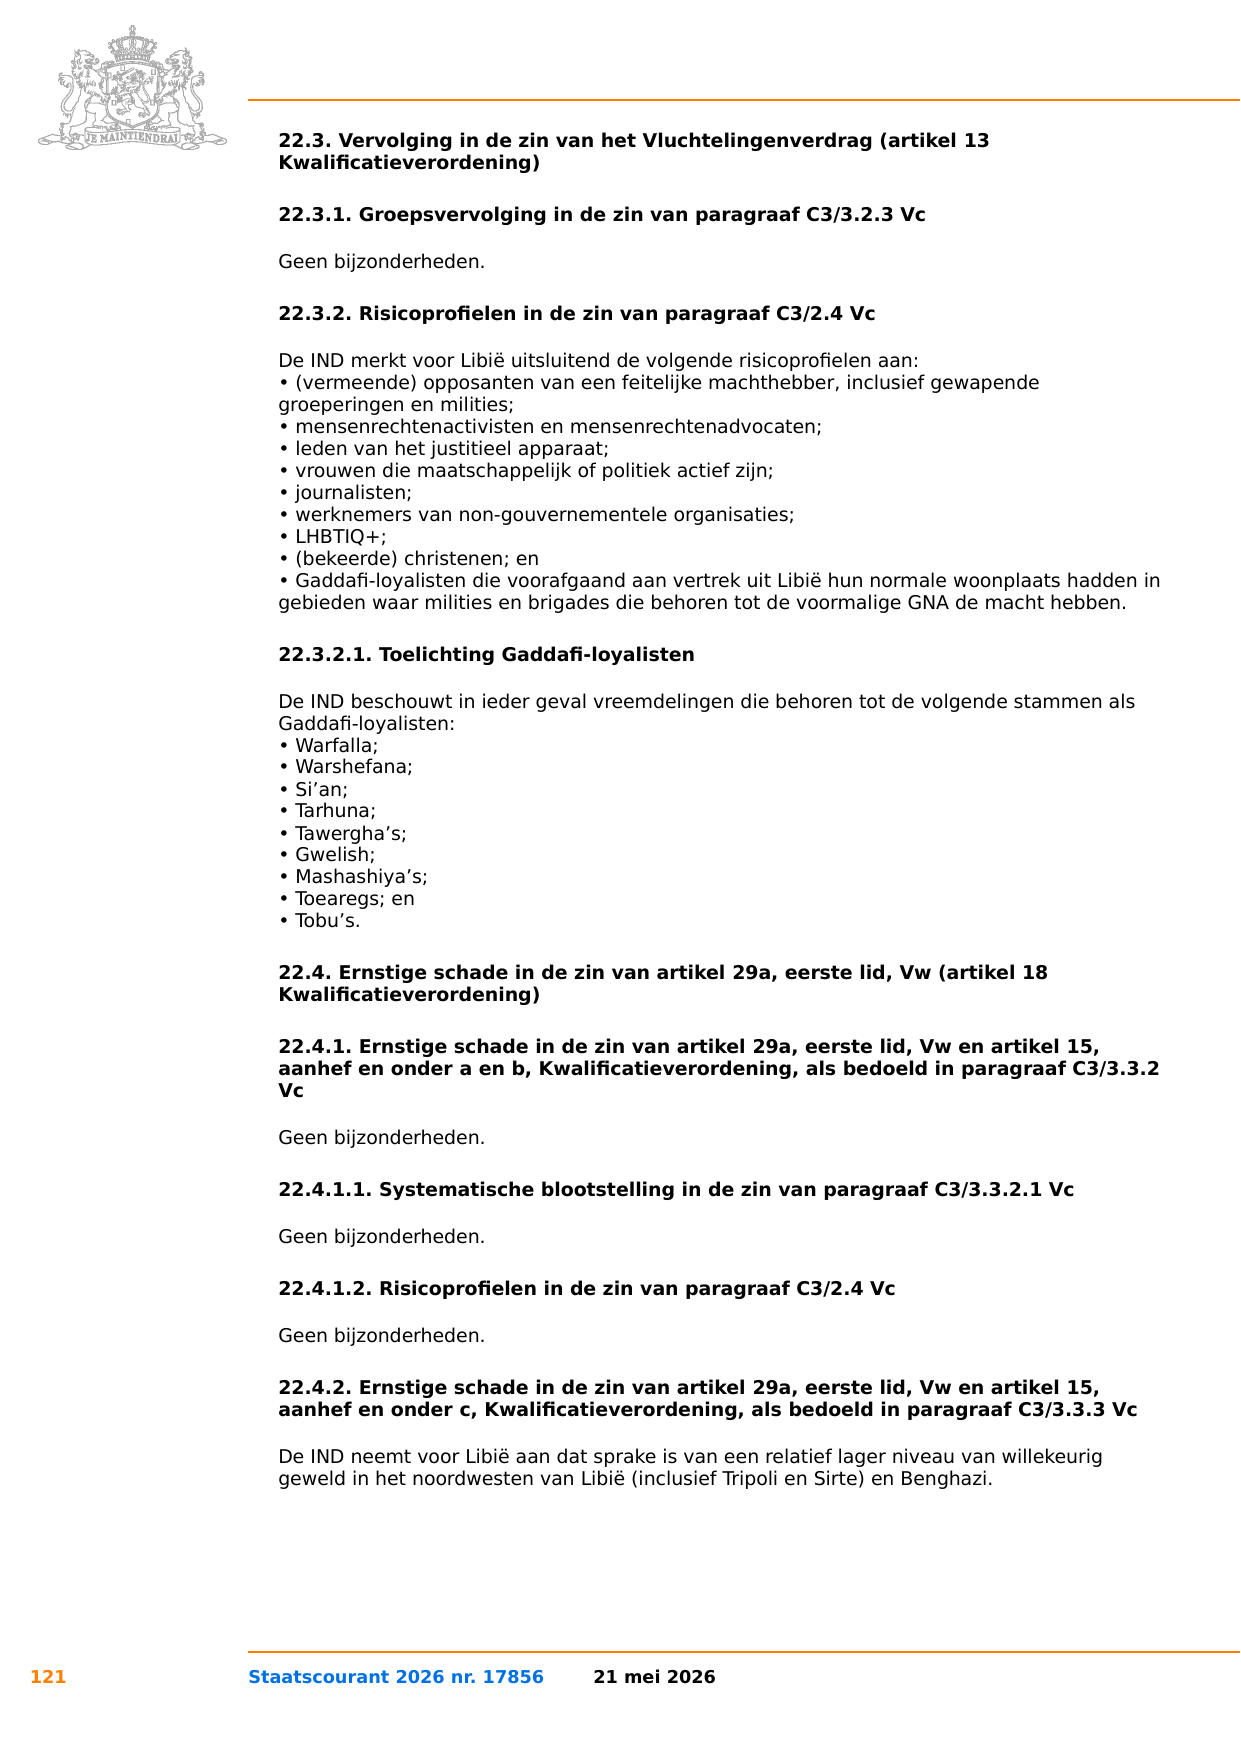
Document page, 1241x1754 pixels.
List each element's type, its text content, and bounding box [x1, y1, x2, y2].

subtitle 22.4.1.1. Systematische blootstelling in de zin van paragraaf C3/3.3.2.1 Vc [278, 1179, 1163, 1201]
text • journalisten; [278, 482, 1163, 504]
text Geen bijzonderheden. [278, 251, 1163, 273]
text • Tarhuna; [278, 800, 1163, 822]
subtitle 22.4.1.2. Risicoprofielen in de zin van paragraaf C3/2.4 Vc [278, 1278, 1163, 1300]
text • (vermeende) opposanten van een feitelijke machthebber, inclusief gewapende groeperingen en milities; [278, 372, 1163, 416]
text • Warfalla; [278, 734, 1163, 756]
text De IND neemt voor Libië aan dat sprake is van een relatief lager niveau van willekeurig geweld in het noordwesten van Libië (inclusief Tripoli en Sirte) en Benghazi. [278, 1446, 1163, 1490]
text • Gaddafi-loyalisten die voorafgaand aan vertrek uit Libië hun normale woonplaats hadden in gebieden waar milities en brigades die behoren tot de voormalige GNA de macht hebben. [278, 569, 1163, 613]
text • werknemers van non-gouvernementele organisaties; [278, 504, 1163, 526]
text • Si’an; [278, 778, 1163, 800]
text • vrouwen die maatschappelijk of politiek actief zijn; [278, 460, 1163, 482]
text • (bekeerde) christenen; en [278, 548, 1163, 569]
subtitle 22.3. Vervolging in de zin van het Vluchtelingenverdrag (artikel 13 Kwalificatieverordening) [278, 130, 1163, 174]
subtitle 22.3.2. Risicoprofielen in de zin van paragraaf C3/2.4 Vc [278, 303, 1163, 325]
text • Warshefana; [278, 756, 1163, 778]
subtitle 22.4.2. Ernstige schade in de zin van artikel 29a, eerste lid, Vw en artikel 15, aanhef en onder c, Kwalificatieverordening, als bedoeld in paragraaf C3/3.3.3 Vc [278, 1377, 1163, 1421]
text Geen bijzonderheden. [278, 1226, 1163, 1248]
text • Tobu’s. [278, 910, 1163, 932]
subtitle 22.3.2.1. Toelichting Gaddafi-loyalisten [278, 643, 1163, 666]
picture [38, 25, 227, 150]
text • leden van het justitieel apparaat; [278, 438, 1163, 460]
text • LHBTIQ+; [278, 526, 1163, 548]
subtitle 22.4.1. Ernstige schade in de zin van artikel 29a, eerste lid, Vw en artikel 15, aanhef en onder a en b, Kwalificatieverordening, als bedoeld in paragraaf C3/3.3.2 Vc [278, 1036, 1163, 1102]
text • mensenrechtenactivisten en mensenrechtenadvocaten; [278, 416, 1163, 438]
text Geen bijzonderheden. [278, 1127, 1163, 1149]
subtitle 22.3.1. Groepsvervolging in de zin van paragraaf C3/3.2.3 Vc [278, 204, 1163, 226]
text De IND beschouwt in ieder geval vreemdelingen die behoren tot de volgende stammen als Gaddafi-loyalisten: [278, 691, 1163, 734]
text Geen bijzonderheden. [278, 1325, 1163, 1347]
text • Mashashiya’s; [278, 866, 1163, 888]
text • Tawergha’s; [278, 822, 1163, 844]
text De IND merkt voor Libië uitsluitend de volgende risicoprofielen aan: [278, 350, 1163, 372]
text • Toearegs; en [278, 888, 1163, 910]
subtitle 22.4. Ernstige schade in de zin van artikel 29a, eerste lid, Vw (artikel 18 Kwalificatieverordening) [278, 962, 1163, 1006]
text • Gwelish; [278, 844, 1163, 866]
